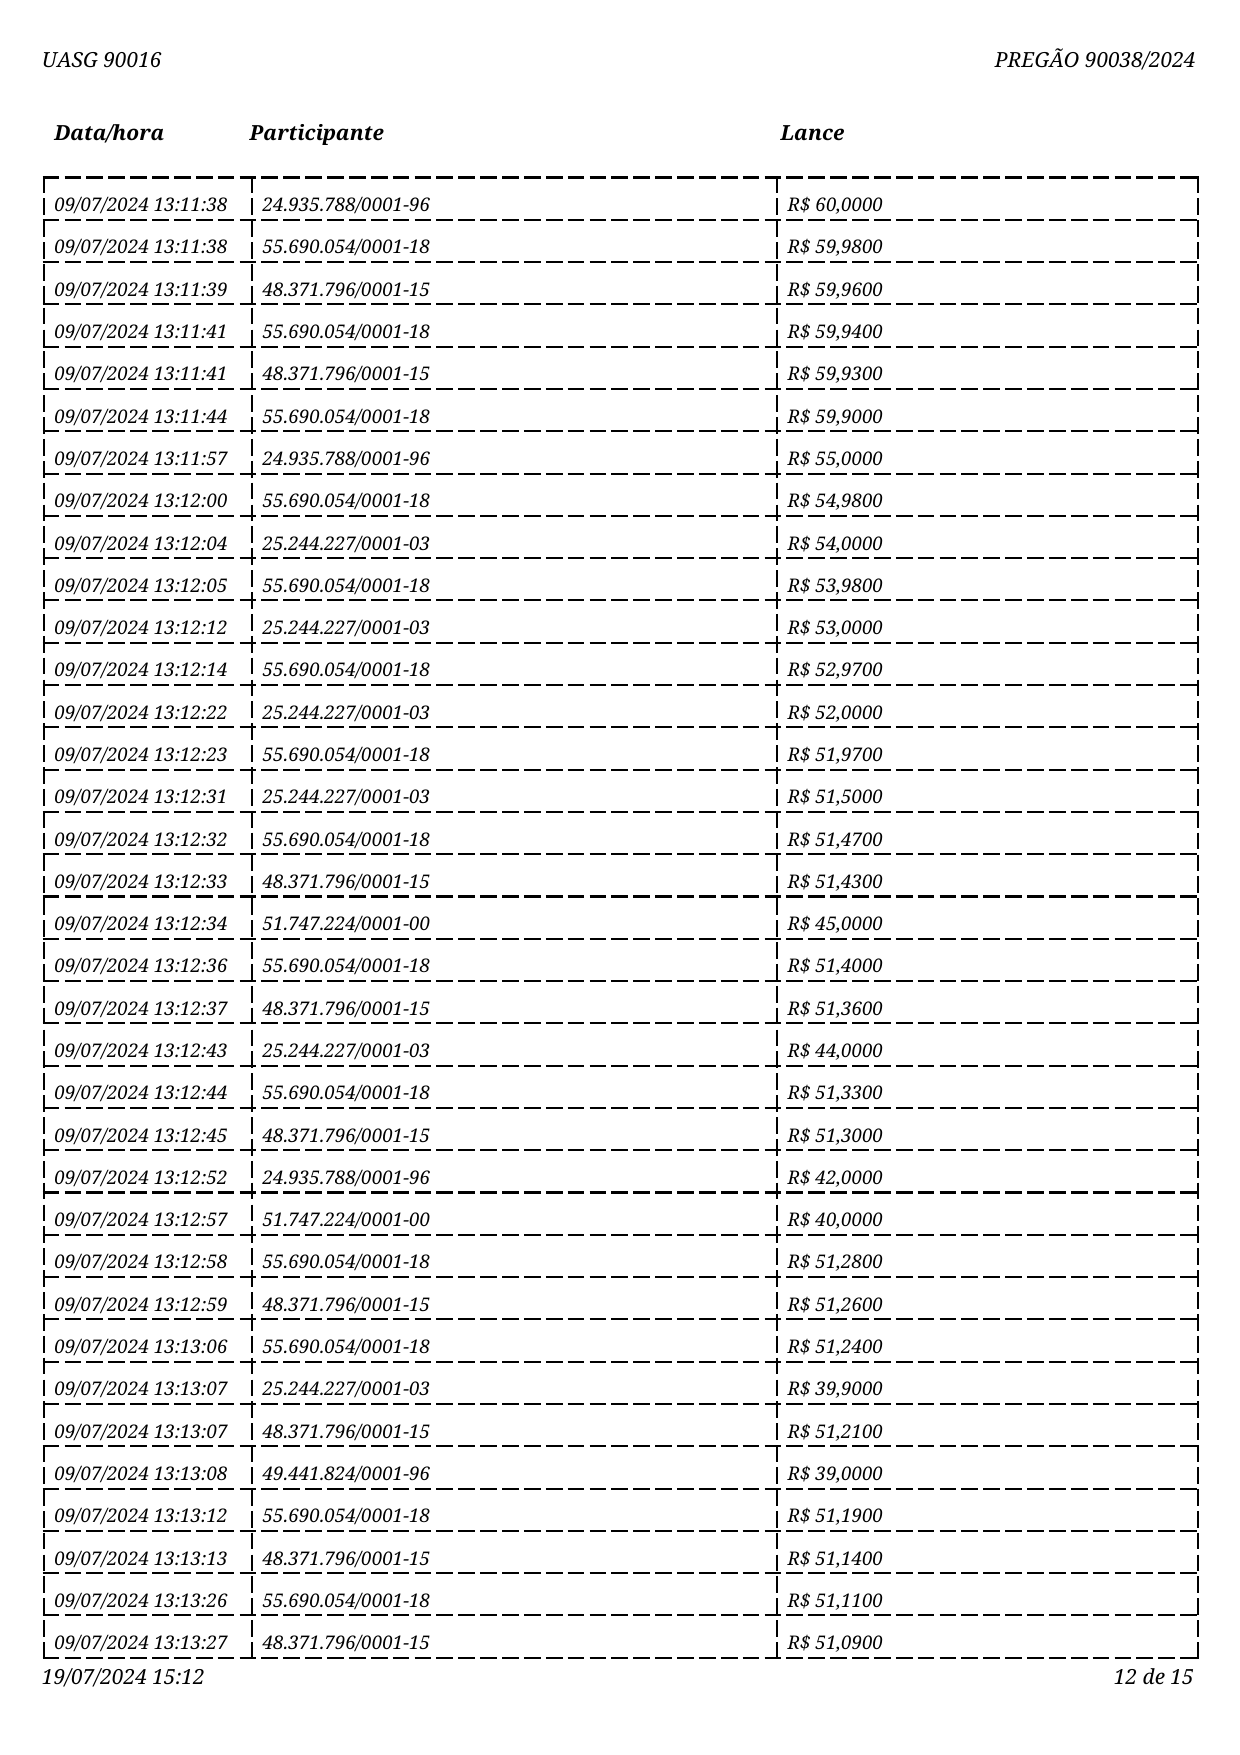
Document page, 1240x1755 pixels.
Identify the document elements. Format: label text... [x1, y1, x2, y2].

table_cell R$ 59,9400 [777, 303, 1198, 346]
table_cell 09/07/2024 13:12:57 [44, 1191, 252, 1234]
table_cell 49.441.824/0001-96 [252, 1445, 777, 1487]
table_cell R$ 53,9800 [777, 557, 1198, 599]
table_cell 09/07/2024 13:12:45 [44, 1107, 252, 1149]
table_header 09/07/2024 13:11:38 [44, 176, 252, 219]
table_header 24.935.788/0001-96 [252, 176, 777, 219]
table_cell R$ 39,0000 [777, 1445, 1198, 1487]
table_cell 55.690.054/0001-18 [252, 811, 777, 853]
table_cell 09/07/2024 13:12:37 [44, 980, 252, 1022]
table_cell 48.371.796/0001-15 [252, 346, 777, 388]
table_cell 09/07/2024 13:12:12 [44, 599, 252, 642]
table_cell R$ 39,9000 [777, 1361, 1198, 1403]
table_cell R$ 51,3000 [777, 1107, 1198, 1149]
table_cell 51.747.224/0001-00 [252, 1191, 777, 1234]
table_cell R$ 51,2100 [777, 1403, 1198, 1445]
table_cell R$ 51,0900 [777, 1614, 1198, 1657]
table_cell 48.371.796/0001-15 [252, 1614, 777, 1657]
table_cell 09/07/2024 13:12:59 [44, 1276, 252, 1318]
table_cell R$ 51,1900 [777, 1488, 1198, 1530]
table_cell R$ 52,0000 [777, 684, 1198, 726]
table_cell R$ 51,4700 [777, 811, 1198, 853]
table_cell 55.690.054/0001-18 [252, 303, 777, 346]
table_cell R$ 55,0000 [777, 430, 1198, 472]
table_cell R$ 51,4300 [777, 853, 1198, 895]
table_cell 09/07/2024 13:12:00 [44, 473, 252, 515]
table_cell 09/07/2024 13:13:07 [44, 1403, 252, 1445]
table_cell 09/07/2024 13:13:06 [44, 1318, 252, 1361]
table_cell 55.690.054/0001-18 [252, 726, 777, 768]
table_cell 25.244.227/0001-03 [252, 1361, 777, 1403]
table_cell R$ 51,9700 [777, 726, 1198, 768]
table_cell 55.690.054/0001-18 [252, 1572, 777, 1614]
table_cell 25.244.227/0001-03 [252, 769, 777, 811]
table_cell 09/07/2024 13:13:08 [44, 1445, 252, 1487]
table_cell 09/07/2024 13:12:44 [44, 1065, 252, 1107]
table_cell 55.690.054/0001-18 [252, 1488, 777, 1530]
table_cell 48.371.796/0001-15 [252, 1107, 777, 1149]
table_cell R$ 59,9000 [777, 388, 1198, 430]
table_cell 55.690.054/0001-18 [252, 388, 777, 430]
table_cell 25.244.227/0001-03 [252, 1022, 777, 1064]
table_cell R$ 51,4000 [777, 938, 1198, 980]
table_cell 09/07/2024 13:12:04 [44, 515, 252, 557]
table_cell 09/07/2024 13:13:26 [44, 1572, 252, 1614]
table_cell R$ 40,0000 [777, 1191, 1198, 1234]
table_cell 55.690.054/0001-18 [252, 473, 777, 515]
table_cell 09/07/2024 13:11:41 [44, 346, 252, 388]
table_cell 09/07/2024 13:11:44 [44, 388, 252, 430]
table_cell 09/07/2024 13:11:38 [44, 219, 252, 261]
table_cell 51.747.224/0001-00 [252, 895, 777, 938]
table_cell 09/07/2024 13:12:34 [44, 895, 252, 938]
table_cell R$ 51,1100 [777, 1572, 1198, 1614]
table_cell 09/07/2024 13:12:43 [44, 1022, 252, 1064]
table_cell R$ 59,9600 [777, 261, 1198, 303]
table_cell R$ 54,9800 [777, 473, 1198, 515]
table_cell R$ 51,1400 [777, 1530, 1198, 1572]
table_cell R$ 51,2400 [777, 1318, 1198, 1361]
table_cell 55.690.054/0001-18 [252, 1318, 777, 1361]
table_cell 48.371.796/0001-15 [252, 980, 777, 1022]
table_cell R$ 44,0000 [777, 1022, 1198, 1064]
table_cell 24.935.788/0001-96 [252, 1149, 777, 1191]
table_cell 09/07/2024 13:12:36 [44, 938, 252, 980]
table_cell 48.371.796/0001-15 [252, 1276, 777, 1318]
table_cell 48.371.796/0001-15 [252, 853, 777, 895]
table_cell 09/07/2024 13:13:27 [44, 1614, 252, 1657]
table_cell 25.244.227/0001-03 [252, 684, 777, 726]
table_cell R$ 54,0000 [777, 515, 1198, 557]
table_cell 48.371.796/0001-15 [252, 1403, 777, 1445]
table_cell 55.690.054/0001-18 [252, 1065, 777, 1107]
table_header R$ 60,0000 [777, 176, 1198, 219]
table_cell 09/07/2024 13:13:13 [44, 1530, 252, 1572]
table_cell 09/07/2024 13:13:12 [44, 1488, 252, 1530]
table_cell 09/07/2024 13:12:14 [44, 642, 252, 684]
table_cell 09/07/2024 13:11:57 [44, 430, 252, 472]
table_cell R$ 59,9800 [777, 219, 1198, 261]
table_cell 48.371.796/0001-15 [252, 1530, 777, 1572]
table_cell R$ 51,5000 [777, 769, 1198, 811]
table_cell R$ 52,9700 [777, 642, 1198, 684]
table_cell 09/07/2024 13:12:22 [44, 684, 252, 726]
table_cell 09/07/2024 13:11:41 [44, 303, 252, 346]
table_cell 09/07/2024 13:13:07 [44, 1361, 252, 1403]
table_cell R$ 51,3600 [777, 980, 1198, 1022]
table_cell 55.690.054/0001-18 [252, 938, 777, 980]
table_cell 09/07/2024 13:12:52 [44, 1149, 252, 1191]
table_cell 09/07/2024 13:12:05 [44, 557, 252, 599]
table_cell 48.371.796/0001-15 [252, 261, 777, 303]
table_cell 55.690.054/0001-18 [252, 557, 777, 599]
table_cell R$ 42,0000 [777, 1149, 1198, 1191]
table_cell 09/07/2024 13:12:32 [44, 811, 252, 853]
table_cell R$ 45,0000 [777, 895, 1198, 938]
table_cell 25.244.227/0001-03 [252, 515, 777, 557]
table_cell 25.244.227/0001-03 [252, 599, 777, 642]
table_cell R$ 59,9300 [777, 346, 1198, 388]
table_cell 09/07/2024 13:12:31 [44, 769, 252, 811]
table_cell 55.690.054/0001-18 [252, 642, 777, 684]
table_cell R$ 51,3300 [777, 1065, 1198, 1107]
table_cell 55.690.054/0001-18 [252, 219, 777, 261]
table_cell 09/07/2024 13:12:23 [44, 726, 252, 768]
table_cell R$ 51,2600 [777, 1276, 1198, 1318]
table_cell 24.935.788/0001-96 [252, 430, 777, 472]
table_cell R$ 51,2800 [777, 1234, 1198, 1276]
table_cell 09/07/2024 13:11:39 [44, 261, 252, 303]
table_cell 09/07/2024 13:12:33 [44, 853, 252, 895]
table_cell 09/07/2024 13:12:58 [44, 1234, 252, 1276]
table_cell 55.690.054/0001-18 [252, 1234, 777, 1276]
table_cell R$ 53,0000 [777, 599, 1198, 642]
